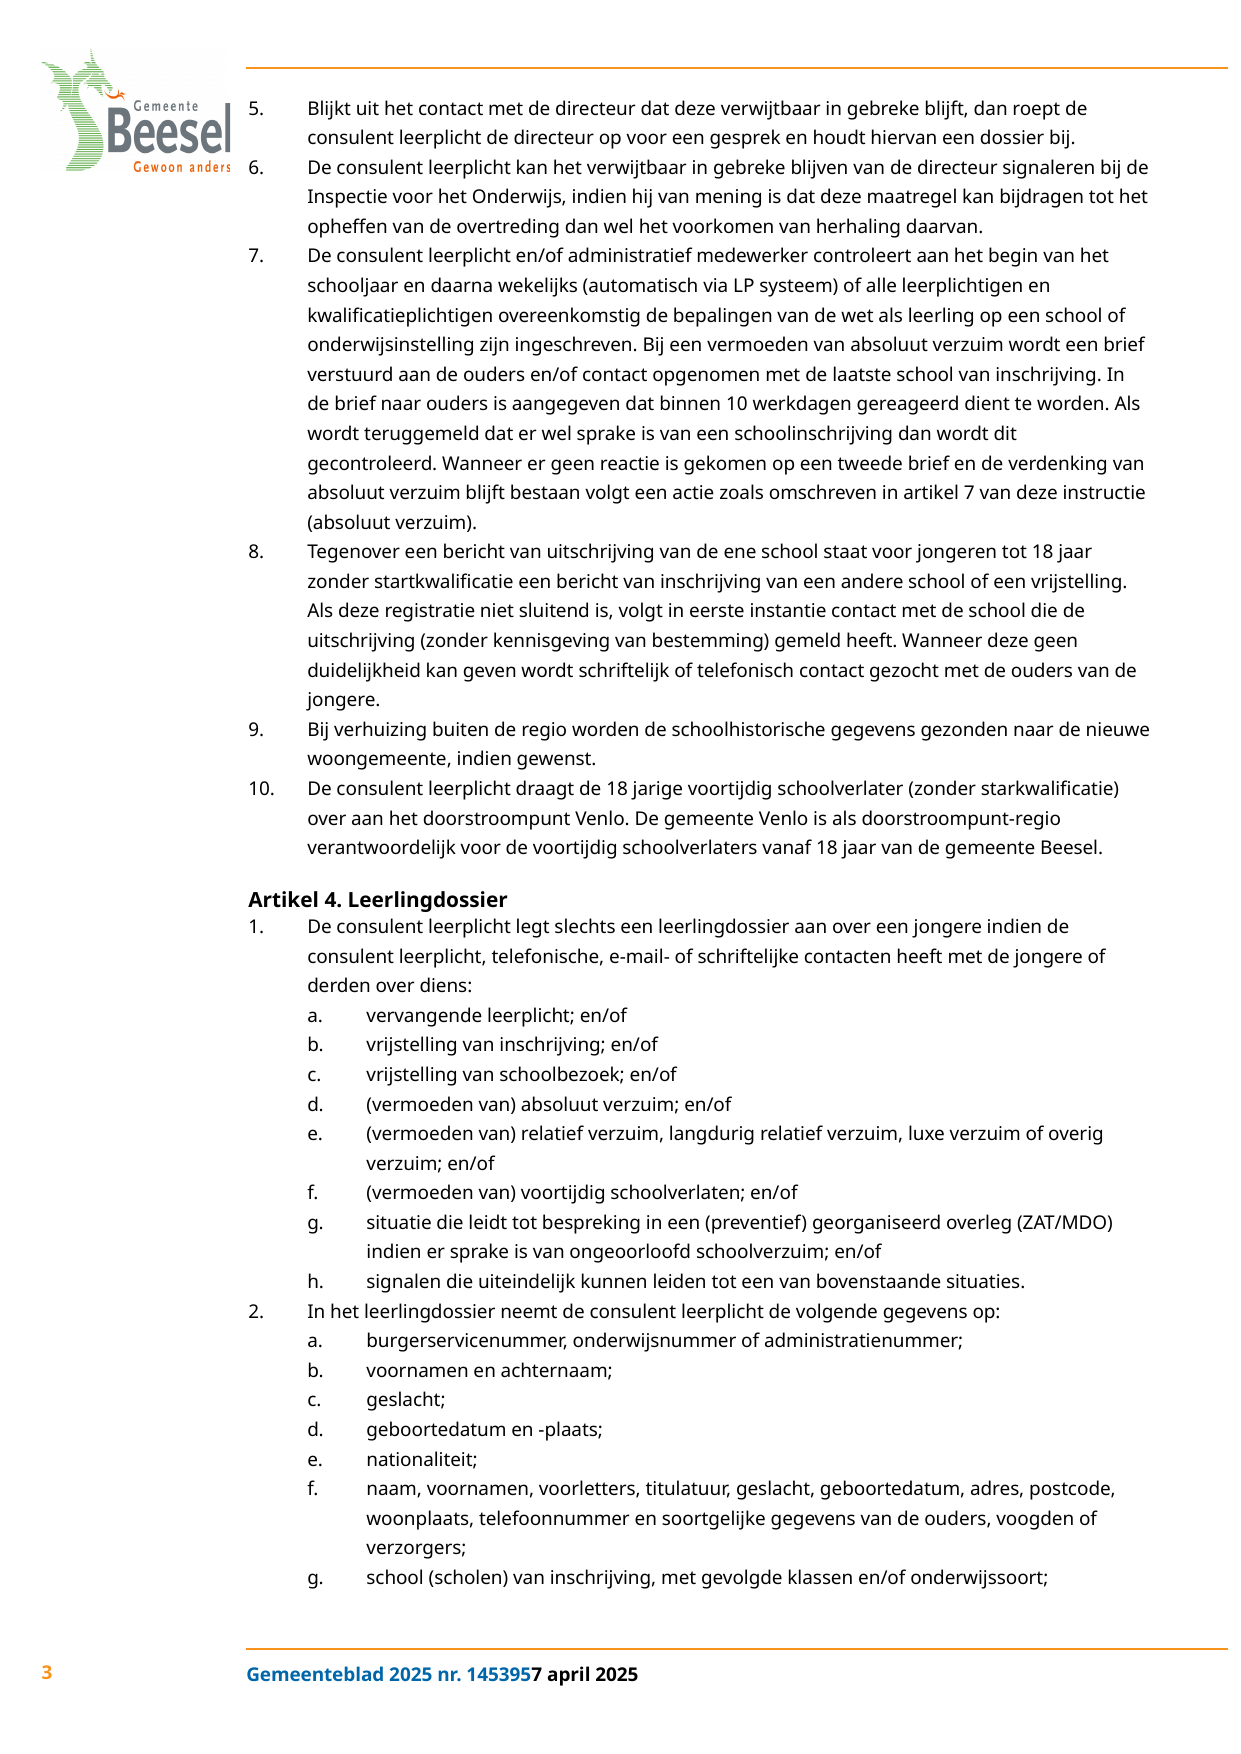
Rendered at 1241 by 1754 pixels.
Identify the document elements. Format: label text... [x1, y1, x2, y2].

list situatie die leidt tot bespreking in een (preventief) georganiseerd overleg (ZAT/MDO) indien er sprake is van ongeoorloofd schoolverzuim; en/of [307, 1209, 1152, 1264]
list geslacht; [307, 1387, 1152, 1412]
list signalen die uiteindelijk kunnen leiden tot een van bovenstaande situaties. [307, 1268, 1152, 1294]
list school (scholen) van inschrijving, met gevolgde klassen en/of onderwijssoort; [307, 1564, 1152, 1590]
list naam, voornamen, voorletters, titulatuur, geslacht, geboortedatum, adres, postcode, woonplaats, telefoonnummer en soortgelijke gegevens van de ouders, voogden of verzorgers; [307, 1475, 1152, 1560]
list Blijkt uit het contact met de directeur dat deze verwijtbaar in gebreke blijft, dan roept de consulent leerplicht de directeur op voor een gesprek en houdt hiervan een dossier bij. [248, 95, 1152, 150]
list In het leerlingdossier neemt de consulent leerplicht de volgende gegevens op: [248, 1298, 1152, 1323]
list geboortedatum en -plaats; [307, 1416, 1152, 1442]
list (vermoeden van) relatief verzuim, langdurig relatief verzuim, luxe verzuim of overig verzuim; en/of [307, 1120, 1152, 1176]
list De consulent leerplicht kan het verwijtbaar in gebreke blijven van de directeur signaleren bij de Inspectie voor het Onderwijs, indien hij van mening is dat deze maatregel kan bijdragen tot het opheffen van de overtreding dan wel het voorkomen van herhaling daarvan. [248, 154, 1152, 239]
list De consulent leerplicht draagt de 18 jarige voortijdig schoolverlater (zonder starkwalificatie) over aan het doorstroompunt Venlo. De gemeente Venlo is als doorstroompunt-regio verantwoordelijk voor de voortijdig schoolverlaters vanaf 18 jaar van de gemeente Beesel. [248, 775, 1152, 860]
text Artikel 4. Leerlingdossier [248, 885, 1152, 913]
list burgerservicenummer, onderwijsnummer of administratienummer; [307, 1327, 1152, 1353]
list De consulent leerplicht legt slechts een leerlingdossier aan over een jongere indien de consulent leerplicht, telefonische, e-mail- of schriftelijke contacten heeft met de jongere of derden over diens: [248, 913, 1152, 998]
list vervangende leerplicht; en/of [307, 1002, 1152, 1028]
list (vermoeden van) absoluut verzuim; en/of [307, 1091, 1152, 1116]
list voornamen en achternaam; [307, 1357, 1152, 1383]
list Tegenover een bericht van uitschrijving van de ene school staat voor jongeren tot 18 jaar zonder startkwalificatie een bericht van inschrijving van een andere school of een vrijstelling. Als deze registratie niet sluitend is, volgt in eerste instantie contact met de school die de uitschrijving (zonder kennisgeving van bestemming) gemeld heeft. Wanneer deze geen duidelijkheid kan geven wordt schriftelijk of telefonisch contact gezocht met de ouders van de jongere. [248, 538, 1152, 712]
list vrijstelling van inschrijving; en/of [307, 1032, 1152, 1057]
list Bij verhuizing buiten de regio worden de schoolhistorische gegevens gezonden naar de nieuwe woongemeente, indien gewenst. [248, 716, 1152, 771]
list De consulent leerplicht en/of administratief medewerker controleert aan het begin van het schooljaar en daarna wekelijks (automatisch via LP systeem) of alle leerplichtigen en kwalificatieplichtigen overeenkomstig de bepalingen van de wet als leerling op een school of onderwijsinstelling zijn ingeschreven. Bij een vermoeden van absoluut verzuim wordt een brief verstuurd aan de ouders en/of contact opgenomen met de laatste school van inschrijving. In de brief naar ouders is aangegeven dat binnen 10 werkdagen gereageerd dient te worden. Als wordt teruggemeld dat er wel sprake is van een schoolinschrijving dan wordt dit gecontroleerd. Wanneer er geen reactie is gekomen op een tweede brief en de verdenking van absoluut verzuim blijft bestaan volgt een actie zoals omschreven in artikel 7 van deze instructie (absoluut verzuim). [248, 243, 1152, 535]
picture [41, 47, 231, 172]
list vrijstelling van schoolbezoek; en/of [307, 1061, 1152, 1087]
list (vermoeden van) voortijdig schoolverlaten; en/of [307, 1179, 1152, 1205]
list nationaliteit; [307, 1446, 1152, 1471]
